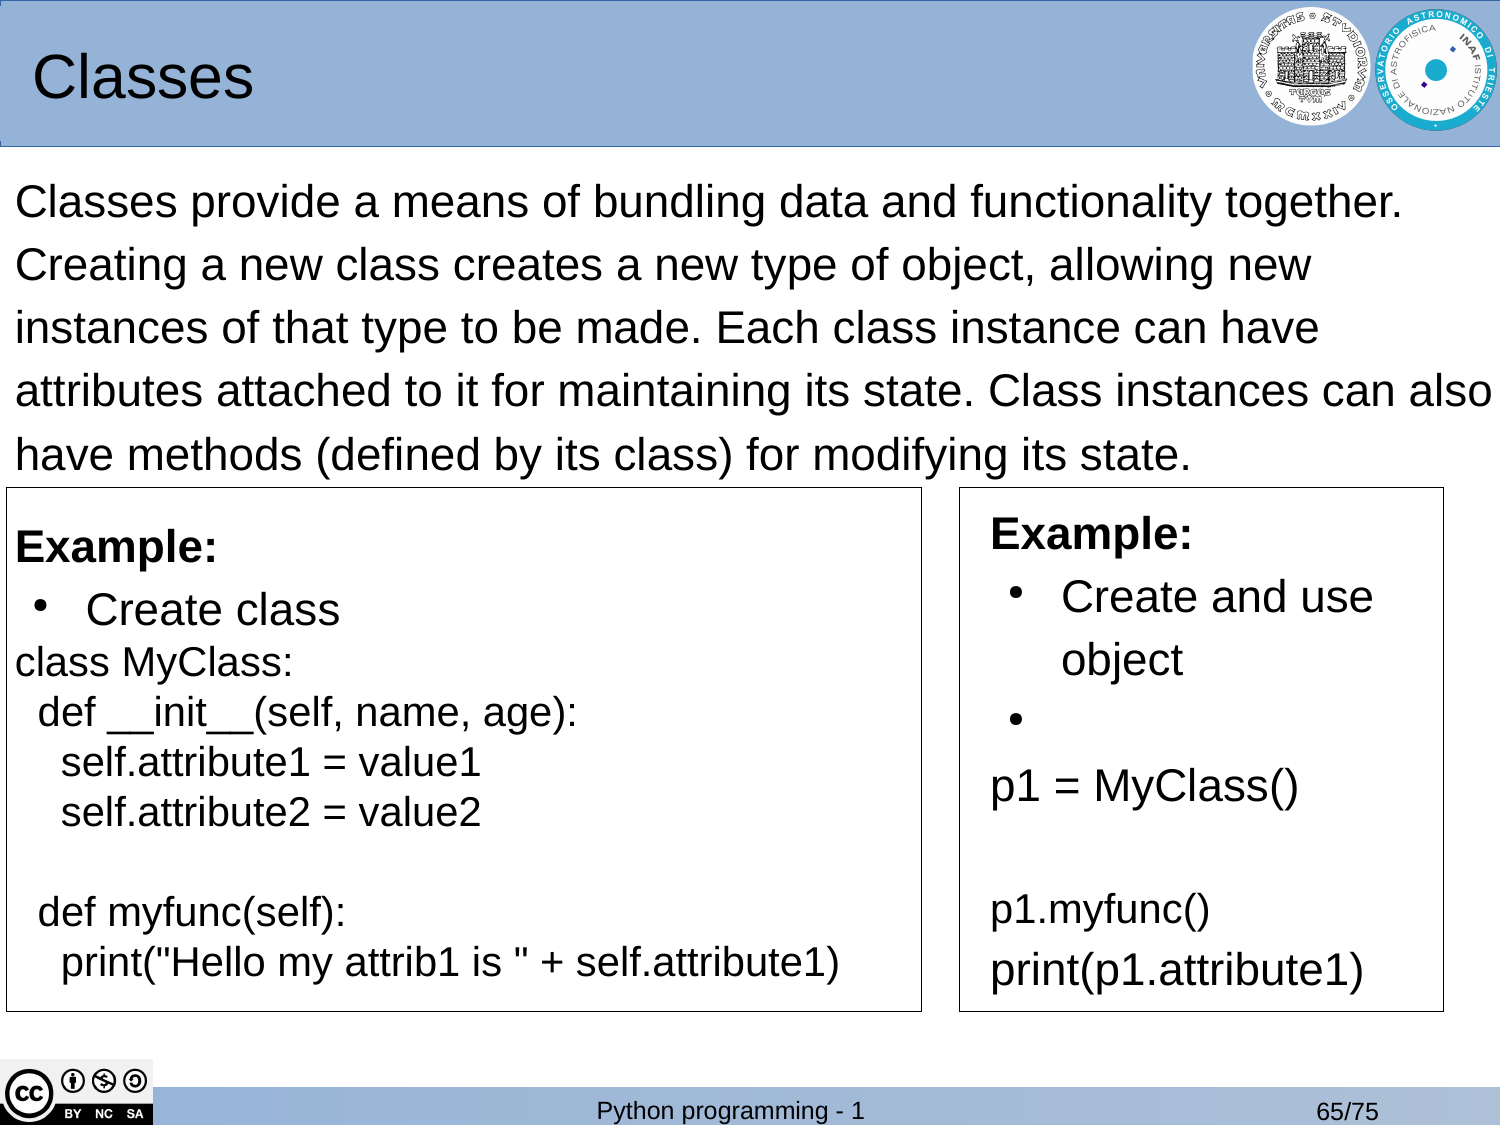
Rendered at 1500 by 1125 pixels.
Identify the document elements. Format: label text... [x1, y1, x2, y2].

text_box Classes [0, 5, 1253, 141]
text_box [6, 487, 922, 1012]
picture [1253, 0, 1500, 155]
picture [0, 1059, 153, 1125]
list Classes provide a means of bundling data and functionality together. Creating a new class creates a new type of object, allowing new instances of that type to be made. Each class instance can have attributes attached to it for maintaining its state. Class instances can also have methods (defined by its class) for modifying its state. Example: Create class class MyClass: def __init__(self, name, age): self.attribute1 = value1 self.attribute2 = value2 def myfunc(self): print("Hello my attrib1 is " + self.attribute1) [0, 155, 1500, 1012]
text_box [959, 487, 1444, 1012]
